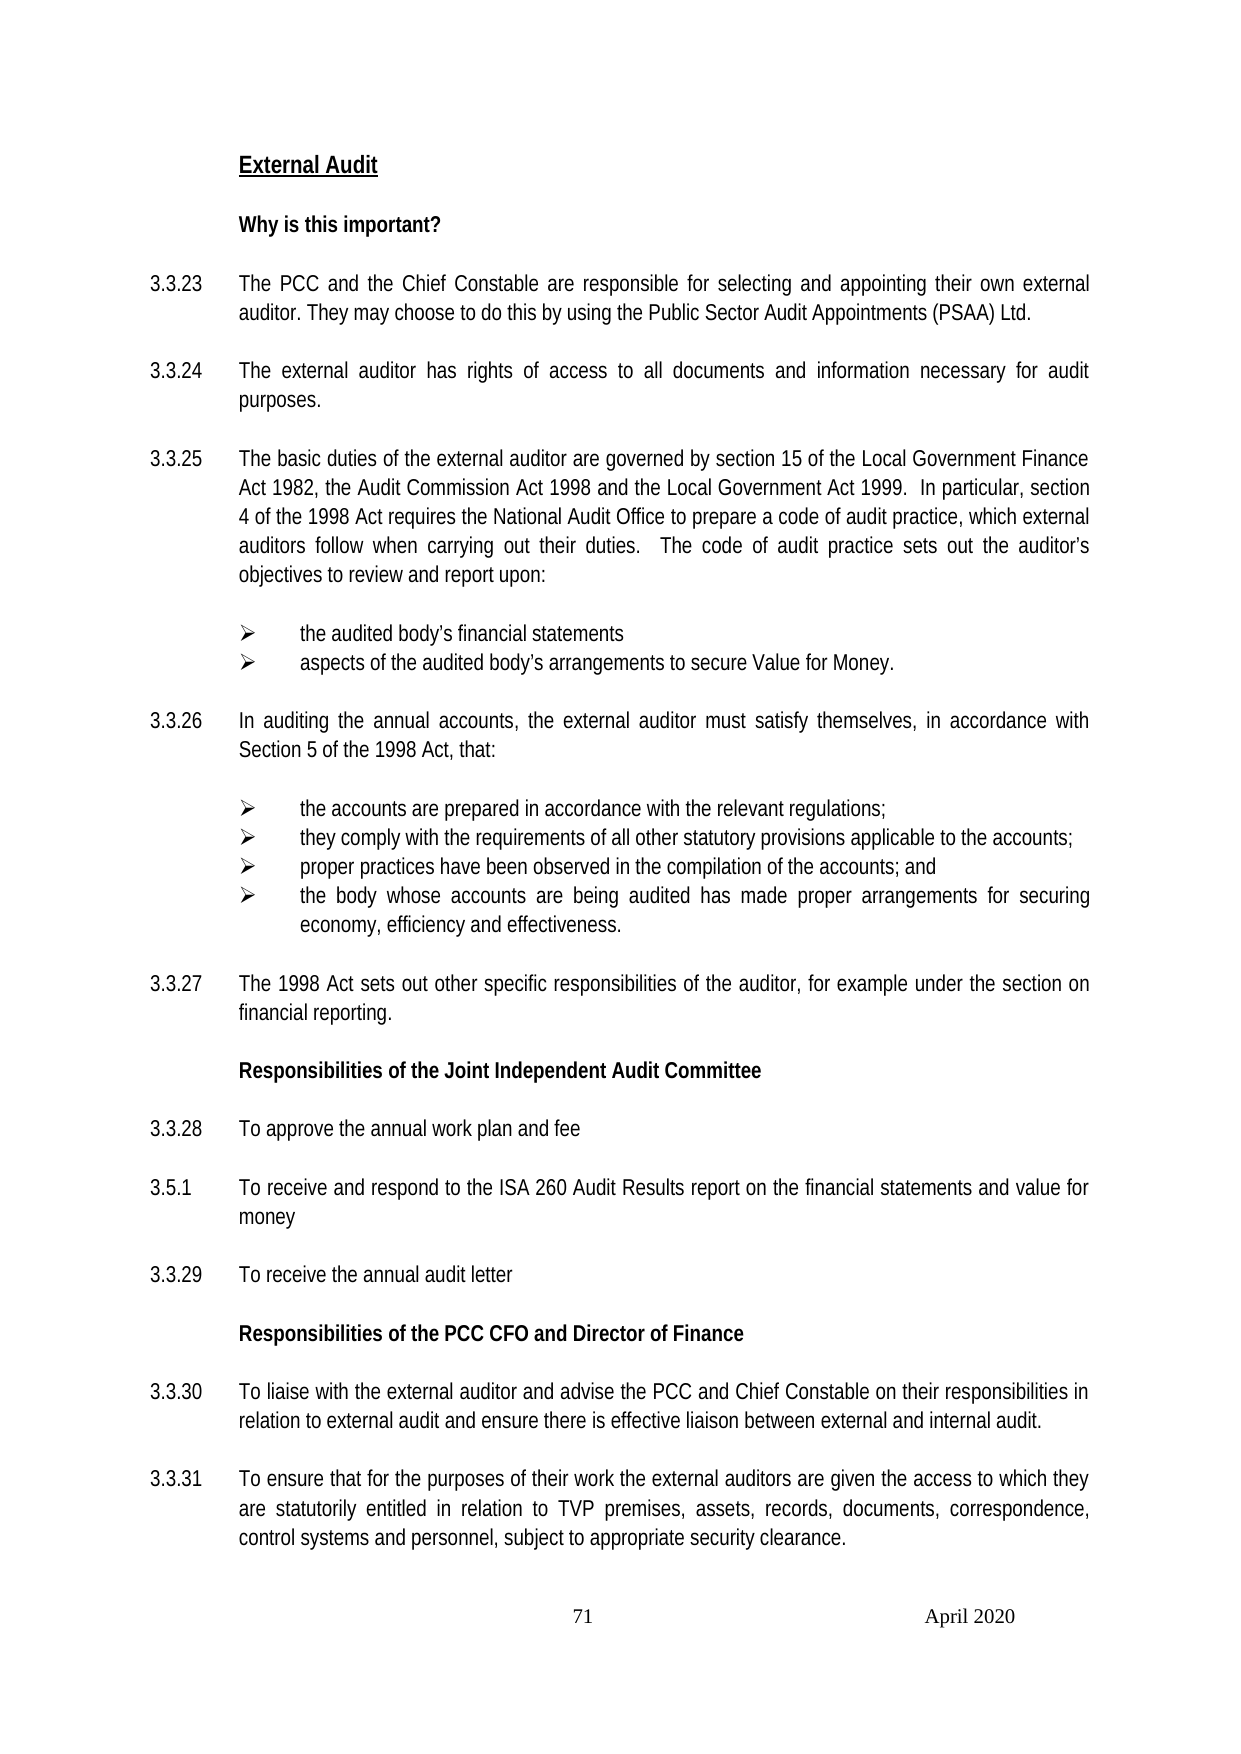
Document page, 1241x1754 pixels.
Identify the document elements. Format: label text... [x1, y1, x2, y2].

list The PCC and the Chief Constable are responsible for selecting and appointing their own external auditor. They may choose to do this by using the Public Sector Audit Appointments (PSAA) Ltd. [150, 267, 1090, 325]
list To ensure that for the purposes of their work the external auditors are given the access to which they are statutorily entitled in relation to TVP premises, assets, records, documents, correspondence, control systems and personnel, subject to appropriate security clearance. [150, 1462, 1090, 1550]
list the audited body’s financial statements [239, 617, 1090, 646]
list To liaise with the external auditor and advise the PCC and Chief Constable on their responsibilities in relation to external audit and ensure there is effective liaison between external and internal audit. [150, 1375, 1090, 1433]
list the accounts are prepared in accordance with the relevant regulations; [239, 792, 1090, 821]
list The basic duties of the external auditor are governed by section 15 of the Local Government Finance Act 1982, the Audit Commission Act 1998 and the Local Government Act 1999. In particular, section 4 of the 1998 Act requires the National Audit Office to prepare a code of audit practice, which external auditors follow when carrying out their duties. The code of audit practice sets out the auditor’s objectives to review and report upon: [150, 442, 1090, 587]
list To receive and respond to the ISA 260 Audit Results report on the financial statements and value for money [150, 1171, 1090, 1229]
list proper practices have been observed in the compilation of the accounts; and [239, 850, 1090, 879]
list aspects of the audited body’s arrangements to secure Value for Money. [239, 646, 1090, 675]
text Responsibilities of the Joint Independent Audit Committee [150, 1054, 1090, 1083]
text Why is this important? [150, 208, 1090, 237]
list the body whose accounts are being audited has made proper arrangements for securing economy, efficiency and effectiveness. [239, 879, 1090, 937]
list The external auditor has rights of access to all documents and information necessary for audit purposes. [150, 354, 1090, 412]
text Responsibilities of the PCC CFO and Director of Finance [150, 1317, 1090, 1346]
text External Audit [150, 150, 1090, 179]
list The 1998 Act sets out other specific responsibilities of the auditor, for example under the section on financial reporting. [150, 967, 1090, 1025]
list To receive the annual audit letter [150, 1258, 1090, 1287]
list In auditing the annual accounts, the external auditor must satisfy themselves, in accordance with Section 5 of the 1998 Act, that: [150, 704, 1090, 762]
list they comply with the requirements of all other statutory provisions applicable to the accounts; [239, 821, 1090, 850]
list To approve the annual work plan and fee [150, 1112, 1090, 1142]
